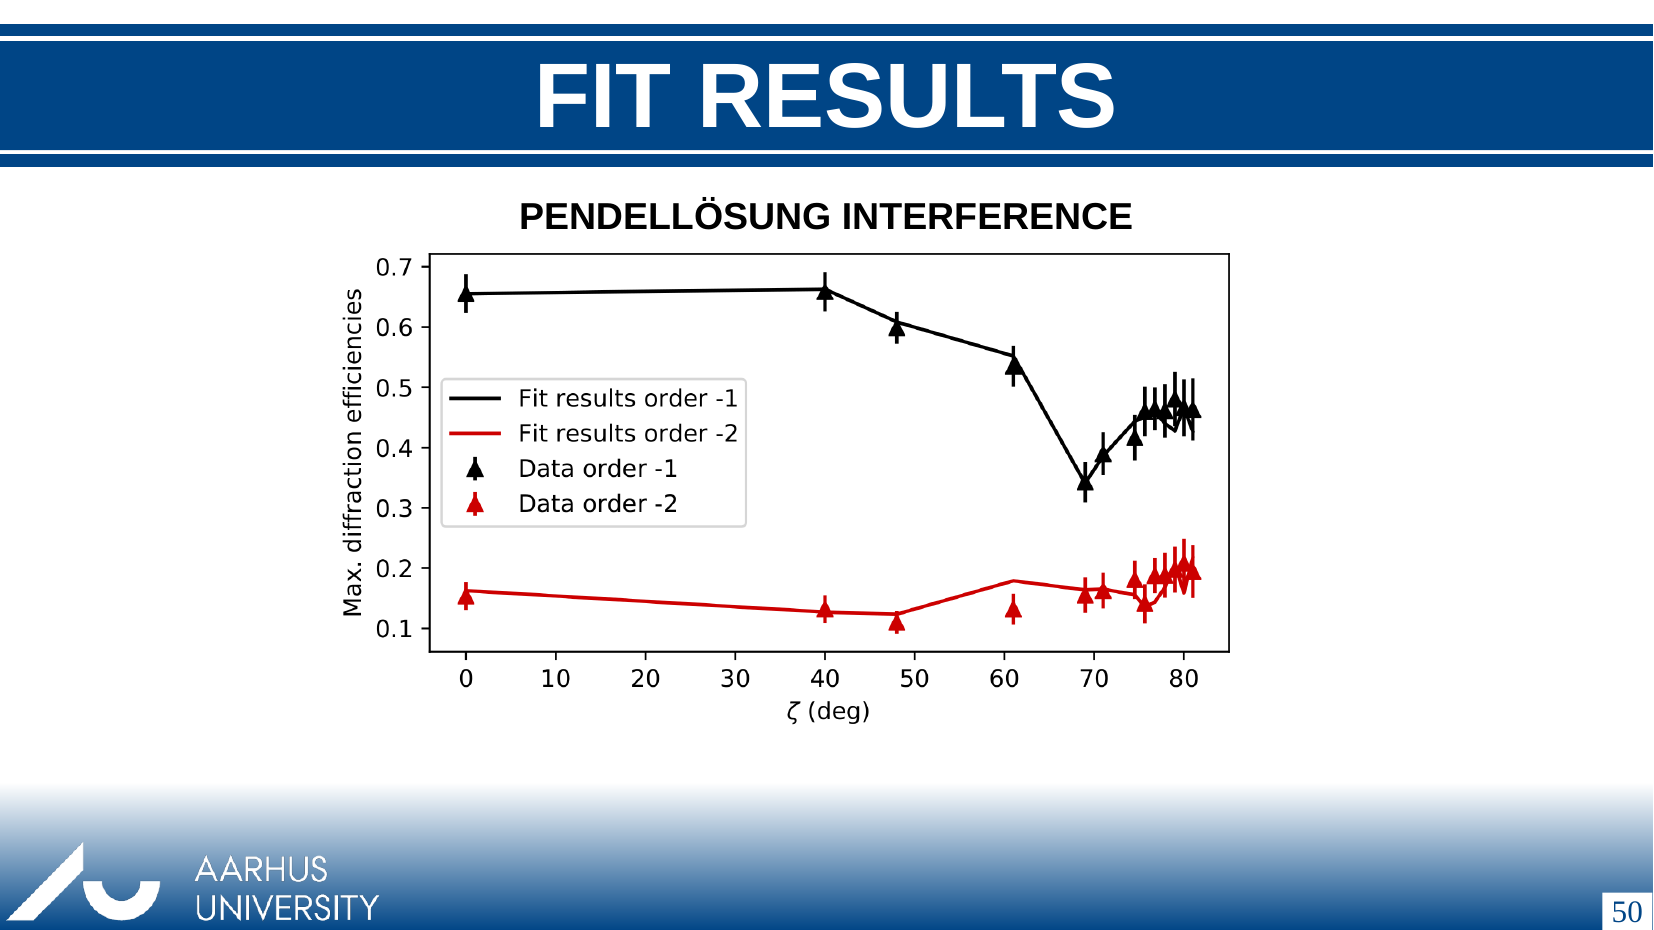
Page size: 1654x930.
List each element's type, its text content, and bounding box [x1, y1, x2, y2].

picture [5, 841, 414, 928]
picture [326, 237, 1245, 740]
title FIT RESULTS [0, 41, 1653, 151]
text_box PENDELLÖSUNG INTERFERENCE [504, 188, 1149, 237]
